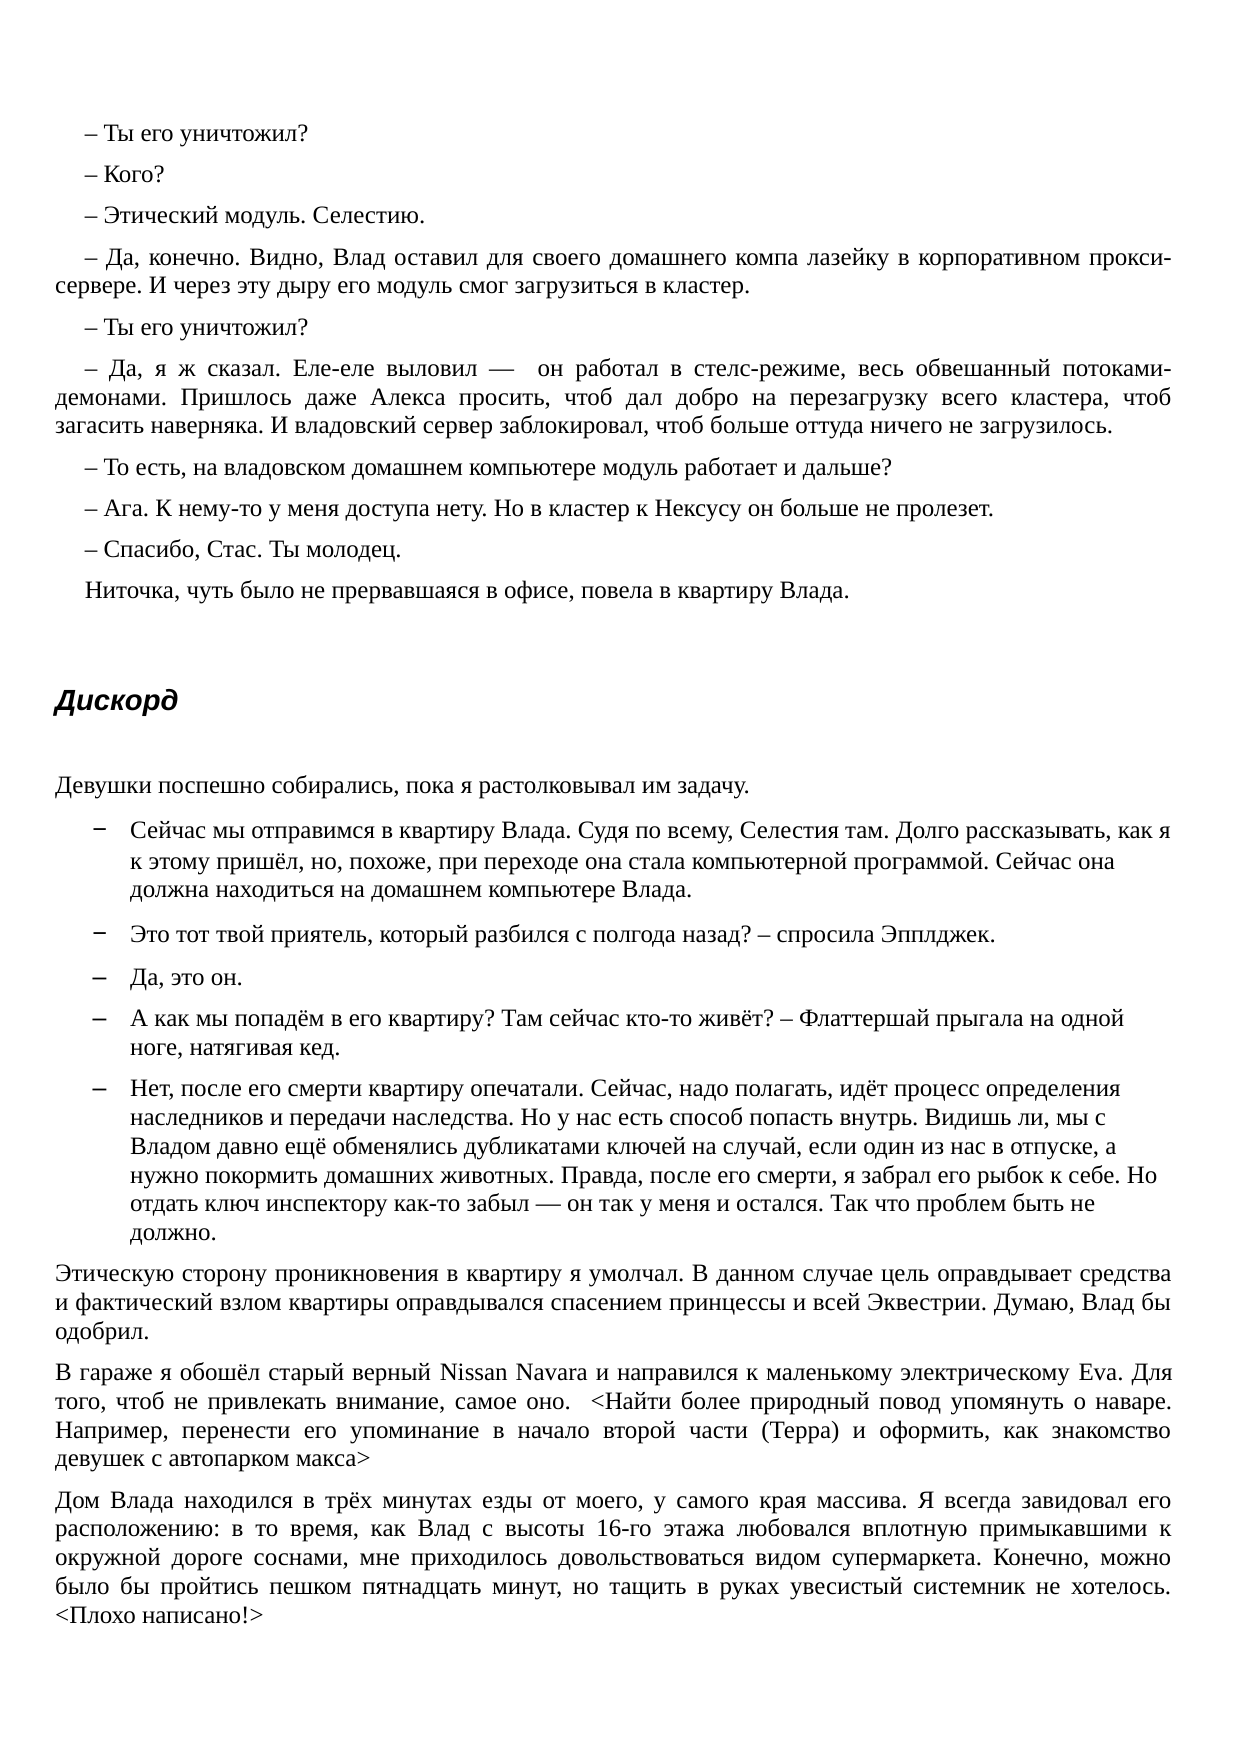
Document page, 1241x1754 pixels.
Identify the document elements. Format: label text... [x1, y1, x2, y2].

text Этическую сторону проникновения в квартиру я умолчал. В данном случае цель оправдывает средства и фактический взлом квартиры оправдывался спасением принцессы и всей Эквестрии. Думаю, Влад бы одобрил. [55, 1258, 1172, 1345]
text – Спасибо, Стас. Ты молодец. [55, 534, 1172, 563]
list Сейчас мы отправимся в квартиру Влада. Судя по всему, Селестия там. Долго рассказывать, как я к этому пришёл, но, похоже, при переходе она стала компьютерной программой. Сейчас она должна находиться на домашнем компьютере Влада. [92, 812, 1172, 903]
text Девушки поспешно собирались, пока я растолковывал им задачу. [55, 770, 1172, 799]
text – Ты его уничтожил? [55, 118, 1172, 147]
text – Кого? [55, 159, 1172, 188]
list А как мы попадём в его квартиру? Там сейчас кто-то живёт? – Флаттершай прыгала на одной ноге, натягивая кед. [92, 1003, 1172, 1061]
text – Да, я ж сказал. Еле-еле выловил — он работал в стелс-режиме, весь обвешанный потоками-демонами. Пришлось даже Алекса просить, чтоб дал добро на перезагрузку всего кластера, чтоб загасить наверняка. И владовский сервер заблокировал, чтоб больше оттуда ничего не загрузилось. [55, 353, 1172, 439]
text Дом Влада находился в трёх минутах езды от моего, у самого края массива. Я всегда завидовал его расположению: в то время, как Влад с высоты 16-го этажа любовался вплотную примыкавшими к окружной дороге соснами, мне приходилось довольствоваться видом супермаркета. Конечно, можно было бы пройтись пешком пятнадцать минут, но тащить в руках увесистый системник не хотелось. <Плохо написано!> [55, 1485, 1172, 1628]
text – Ты его уничтожил? [55, 312, 1172, 341]
text Ниточка, чуть было не прервавшаяся в офисе, повела в квартиру Влада. [55, 576, 1172, 604]
text – То есть, на владовском домашнем компьютере модуль работает и дальше? [55, 452, 1172, 481]
subtitle Дискорд [55, 683, 1172, 717]
list Нет, после его смерти квартиру опечатали. Сейчас, надо полагать, идёт процесс определения наследников и передачи наследства. Но у нас есть способ попасть внутрь. Видишь ли, мы с Владом давно ещё обменялись дубликатами ключей на случай, если один из нас в отпуске, а нужно покормить домашних животных. Правда, после его смерти, я забрал его рыбок к себе. Но отдать ключ инспектору как-то забыл — он так у меня и остался. Так что проблем быть не должно. [92, 1073, 1172, 1246]
text – Этический модуль. Селестию. [55, 201, 1172, 229]
list Да, это он. [92, 962, 1172, 991]
text – Да, конечно. Видно, Влад оставил для своего домашнего компа лазейку в корпоративном прокси-сервере. И через эту дыру его модуль смог загрузиться в кластер. [55, 242, 1172, 299]
list Это тот твой приятель, который разбился с полгода назад? – спросила Эпплджек. [92, 916, 1172, 950]
text – Ага. К нему-то у меня доступа нету. Но в кластер к Нексусу он больше не пролезет. [55, 493, 1172, 522]
text В гараже я обошёл старый верный Nissan Navara и направился к маленькому электрическому Eva. Для того, чтоб не привлекать внимание, самое оно. <Найти более природный повод упомянуть о наваре. Например, перенести его упоминание в начало второй части (Терра) и оформить, как знакомство девушек с автопарком макса> [55, 1357, 1172, 1472]
